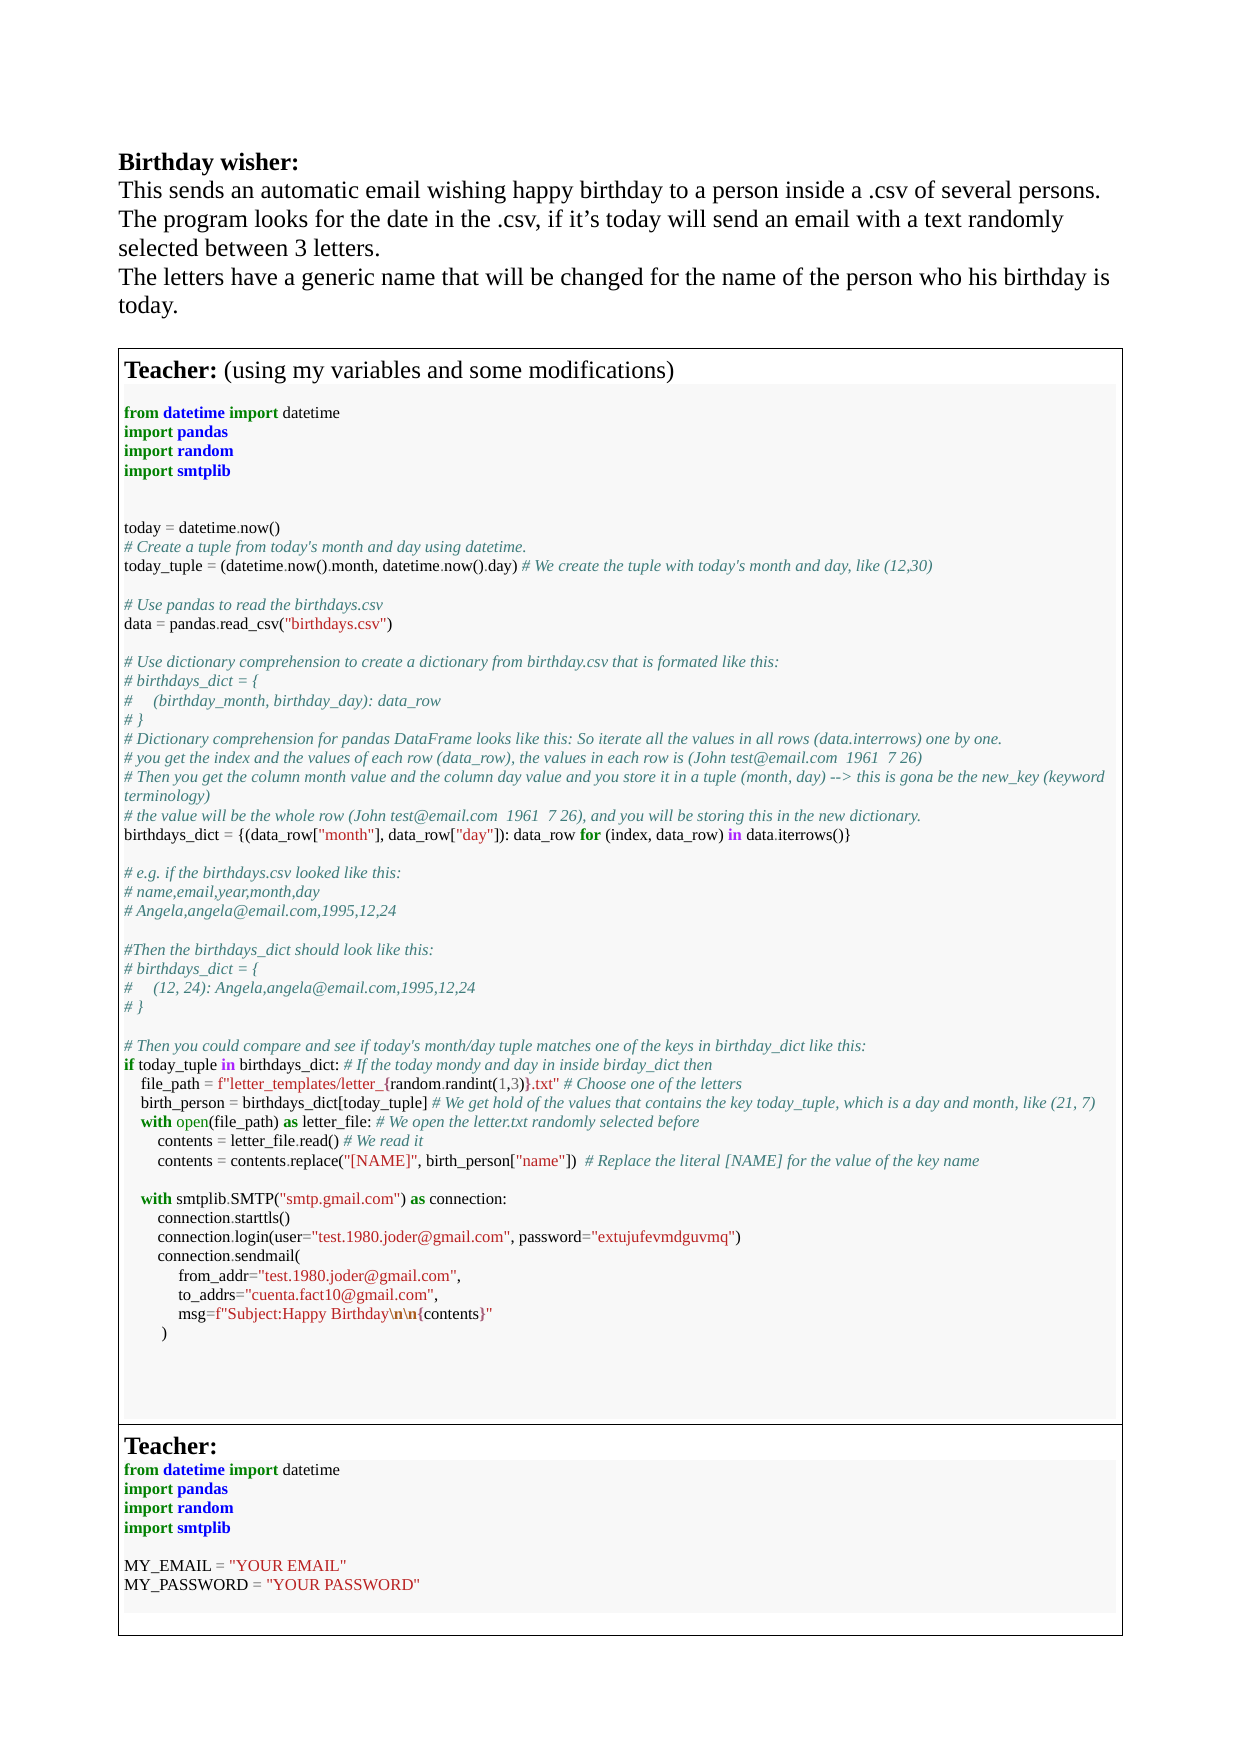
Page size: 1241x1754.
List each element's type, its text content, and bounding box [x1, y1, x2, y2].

table_cell Teacher: from datetime import datetime import pandas import random import smtplib MY_EMAIL = "YOUR EMAIL" MY_PASSWORD = "YOUR PASSWORD" [119, 1425, 1122, 1635]
text Birthday wisher: [118, 147, 1122, 176]
text The letters have a generic name that will be changed for the name of the person who his birthday is today. [118, 262, 1122, 319]
table_header Teacher: (using my variables and some modifications) from datetime import datetime import pandas import random import smtplib today = datetime.now() # Create a tuple from today's month and day using datetime. today_tuple = (datetime.now().month, datetime.now().day) # We create the tuple with today's month and day, like (12,30) # Use pandas to read the birthdays.csv data = pandas.read_csv("birthdays.csv") # Use dictionary comprehension to create a dictionary from birthday.csv that is formated like this: # birthdays_dict = { # (birthday_month, birthday_day): data_row # } # Dictionary comprehension for pandas DataFrame looks like this: So iterate all the values in all rows (data.interrows) one by one. # you get the index and the values of each row (data_row), the values in each row is (John test@email.com 1961 7 26) # Then you get the column month value and the column day value and you store it in a tuple (month, day) --> this is gona be the new_key (keyword terminology) # the value will be the whole row (John test@email.com 1961 7 26), and you will be storing this in the new dictionary. birthdays_dict = {(data_row["month"], data_row["day"]): data_row for (index, data_row) in data.iterrows()} # e.g. if the birthdays.csv looked like this: # name,email,year,month,day # Angela,angela@email.com,1995,12,24 #Then the birthdays_dict should look like this: # birthdays_dict = { # (12, 24): Angela,angela@email.com,1995,12,24 # } # Then you could compare and see if today's month/day tuple matches one of the keys in birthday_dict like this: if today_tuple in birthdays_dict: # If the today mondy and day in inside birday_dict then file_path = f"letter_templates/letter_{random.randint(1,3)}.txt" # Choose one of the letters birth_person = birthdays_dict[today_tuple] # We get hold of the values that contains the key today_tuple, which is a day and month, like (21, 7) with open(file_path) as letter_file: # We open the letter.txt randomly selected before contents = letter_file.read() # We read it contents = contents.replace("[NAME]", birth_person["name"]) # Replace the literal [NAME] for the value of the key name with smtplib.SMTP("smtp.gmail.com") as connection: connection.starttls() connection.login(user="test.1980.joder@gmail.com", password="extujufevmdguvmq") connection.sendmail( from_addr="test.1980.joder@gmail.com", to_addrs="cuenta.fact10@gmail.com", msg=f"Subject:Happy Birthday\n\n{contents}" ) [119, 349, 1122, 1424]
text The program looks for the date in the .csv, if it’s today will send an email with a text randomly selected between 3 letters. [118, 204, 1122, 262]
text This sends an automatic email wishing happy birthday to a person inside a .csv of several persons. [118, 176, 1122, 204]
